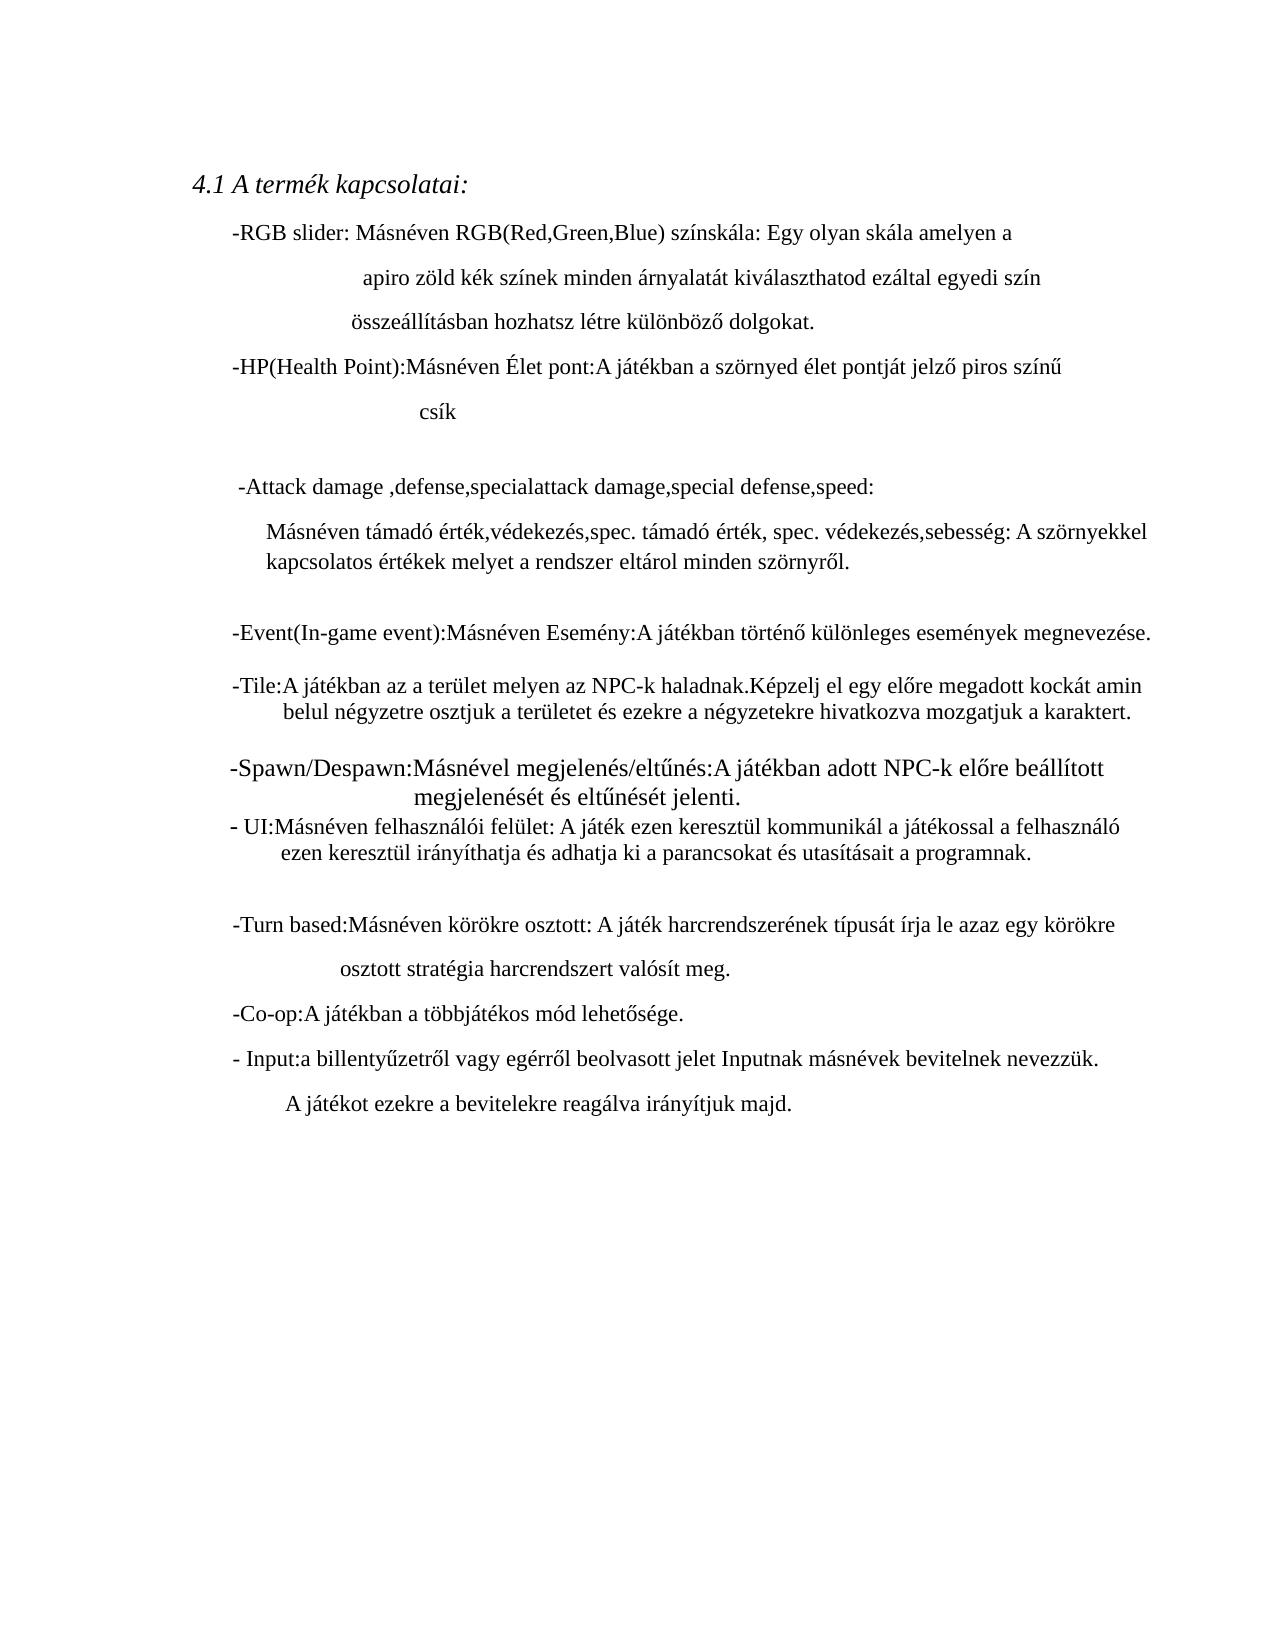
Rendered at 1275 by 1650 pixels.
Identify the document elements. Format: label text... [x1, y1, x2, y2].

text -Attack damage ,defense,specialattack damage,special defense,speed: [118, 443, 1157, 499]
text -Co-op:A játékban a többjátékos mód lehetősége. [118, 1000, 1157, 1027]
text Másnéven támadó érték,védekezés,spec. támadó érték, spec. védekezés,sebesség: A szörnyekkel kapcsolatos értékek melyet a rendszer eltárol minden szörnyről. [266, 518, 1157, 574]
text A játékot ezekre a bevitelekre reagálva irányítjuk majd. [118, 1090, 1157, 1116]
text -HP(Health Point):Másnéven Élet pont:A játékban a szörnyed élet pontját jelző piros színű [118, 353, 1157, 379]
text csík [118, 398, 1157, 424]
text osztott stratégia harcrendszert valósít meg. [118, 955, 1157, 982]
text -Tile:A játékban az a terület melyen az NPC-k haladnak.Képzelj el egy előre megadott kockát amin [118, 672, 1157, 698]
text -Turn based:Másnéven körökre osztott: A játék harcrendszerének típusát írja le azaz egy körökre [118, 911, 1157, 937]
text megjelenését és eltűnését jelenti. [118, 782, 1157, 811]
text belul négyzetre osztjuk a területet és ezekre a négyzetekre hivatkozva mozgatjuk a karaktert. [118, 698, 1157, 724]
text összeállításban hozhatsz létre különböző dolgokat. [340, 308, 1157, 335]
text -RGB slider: Másnéven RGB(Red,Green,Blue) színskála: Egy olyan skála amelyen a [118, 219, 1157, 245]
text - UI:Másnéven felhasználói felület: A játék ezen keresztül kommunikál a játékossal a felhasználó [118, 811, 1157, 839]
text -Event(In-game event):Másnéven Esemény:A játékban történő különleges események megnevezése. [118, 619, 1157, 645]
text apiro zöld kék színek minden árnyalatát kiválaszthatod ezáltal egyedi szín [340, 263, 1157, 290]
text -Spawn/Despawn:Másnével megjelenés/eltűnés:A játékban adott NPC-k előre beállított [118, 753, 1157, 782]
text - Input:a billentyűzetről vagy egérről beolvasott jelet Inputnak másnévek bevitelnek nevezzük. [118, 1045, 1157, 1071]
text ezen keresztül irányíthatja és adhatja ki a parancsokat és utasításait a programnak. [118, 839, 1157, 866]
text 4.1 A termék kapcsolatai: [118, 168, 1157, 199]
